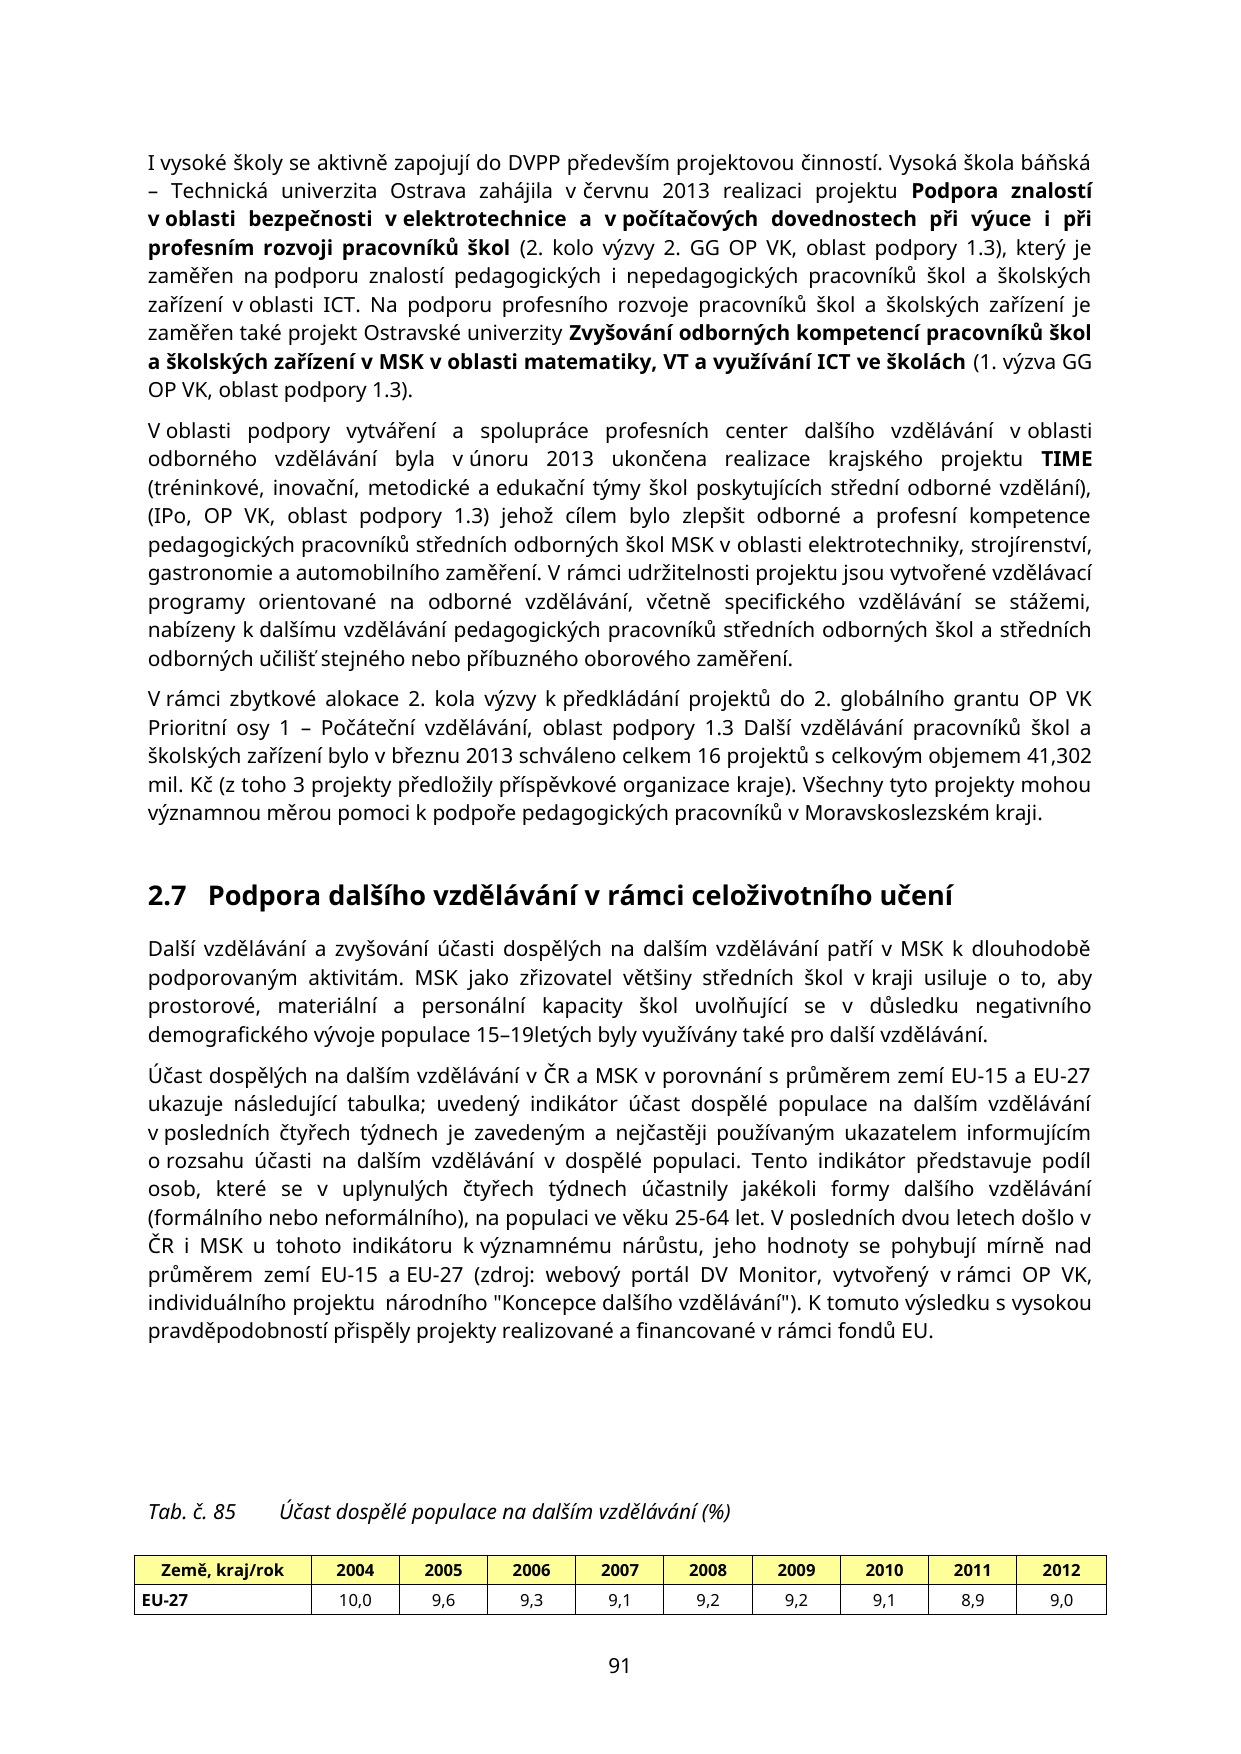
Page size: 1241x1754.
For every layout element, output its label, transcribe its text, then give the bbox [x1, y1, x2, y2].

table_header 2009 [753, 1556, 840, 1584]
table_cell 9,6 [400, 1585, 487, 1614]
table_header 2007 [576, 1556, 663, 1584]
table_cell EU-27 [135, 1585, 311, 1614]
table_cell 9,2 [664, 1585, 752, 1614]
table_header 2004 [312, 1556, 399, 1584]
table_cell 9,2 [753, 1585, 840, 1614]
table_header 2005 [400, 1556, 487, 1584]
table_header 2008 [664, 1556, 752, 1584]
text Účast dospělých na dalším vzdělávání v ČR a MSK v porovnání s průměrem zemí EU-15 a EU-27 ukazuje následující tabulka; uvedený indikátor účast dospělé populace na dalším vzdělávání v posledních čtyřech týdnech je zavedeným a nejčastěji používaným ukazatelem informujícím o rozsahu účasti na dalším vzdělávání v dospělé populaci. Tento indikátor představuje podíl osob, které se v uplynulých čtyřech týdnech účastnily jakékoli formy dalšího vzdělávání (formálního nebo neformálního), na populaci ve věku 25-64 let. V posledních dvou letech došlo v ČR i MSK u tohoto indikátoru k významnému nárůstu, jeho hodnoty se pohybují mírně nad průměrem zemí EU-15 a EU-27 (zdroj: webový portál DV Monitor, vytvořený v rámci OP VK, individuálního projektu národního "Koncepce dalšího vzdělávání"). K tomuto výsledku s vysokou pravděpodobností přispěly projekty realizované a financované v rámci fondů EU. [148, 1061, 1092, 1345]
table_header 2012 [1017, 1556, 1106, 1584]
table_cell 9,3 [488, 1585, 575, 1614]
table_cell 9,1 [576, 1585, 663, 1614]
table_cell 8,9 [929, 1585, 1016, 1614]
text V oblasti podpory vytváření a spolupráce profesních center dalšího vzdělávání v oblasti odborného vzdělávání byla v únoru 2013 ukončena realizace krajského projektu TIME (tréninkové, inovační, metodické a edukační týmy škol poskytujících střední odborné vzdělání), (IPo, OP VK, oblast podpory 1.3) jehož cílem bylo zlepšit odborné a profesní kompetence pedagogických pracovníků středních odborných škol MSK v oblasti elektrotechniky, strojírenství, gastronomie a automobilního zaměření. V rámci udržitelnosti projektu jsou vytvořené vzdělávací programy orientované na odborné vzdělávání, včetně specifického vzdělávání se stážemi, nabízeny k dalšímu vzdělávání pedagogických pracovníků středních odborných škol a středních odborných učilišť stejného nebo příbuzného oborového zaměření. [148, 416, 1092, 672]
table_cell 9,1 [841, 1585, 928, 1614]
subtitle Podpora dalšího vzdělávání v rámci celoživotního učení [148, 877, 1092, 914]
table_cell 10,0 [312, 1585, 399, 1614]
list Účast dospělé populace na dalším vzdělávání (%) [148, 1497, 1092, 1526]
text Další vzdělávání a zvyšování účasti dospělých na dalším vzdělávání patří v MSK k dlouhodobě podporovaným aktivitám. MSK jako zřizovatel většiny středních škol v kraji usiluje o to, aby prostorové, materiální a personální kapacity škol uvolňující se v důsledku negativního demografického vývoje populace 15–19letých byly využívány také pro další vzdělávání. [148, 934, 1092, 1048]
text V rámci zbytkové alokace 2. kola výzvy k předkládání projektů do 2. globálního grantu OP VK Prioritní osy 1 – Počáteční vzdělávání, oblast podpory 1.3 Další vzdělávání pracovníků škol a školských zařízení bylo v březnu 2013 schváleno celkem 16 projektů s celkovým objemem 41,302 mil. Kč (z toho 3 projekty předložily příspěvkové organizace kraje). Všechny tyto projekty mohou významnou měrou pomoci k podpoře pedagogických pracovníků v Moravskoslezském kraji. [148, 684, 1092, 827]
table_cell 9,0 [1017, 1585, 1106, 1614]
table_header 2010 [841, 1556, 928, 1584]
text I vysoké školy se aktivně zapojují do DVPP především projektovou činností. Vysoká škola báňská – Technická univerzita Ostrava zahájila v červnu 2013 realizaci projektu Podpora znalostí v oblasti bezpečnosti v elektrotechnice a v počítačových dovednostech při výuce i při profesním rozvoji pracovníků škol (2. kolo výzvy 2. GG OP VK, oblast podpory 1.3), který je zaměřen na podporu znalostí pedagogických i nepedagogických pracovníků škol a školských zařízení v oblasti ICT. Na podporu profesního rozvoje pracovníků škol a školských zařízení je zaměřen také projekt Ostravské univerzity Zvyšování odborných kompetencí pracovníků škol a školských zařízení v MSK v oblasti matematiky, VT a využívání ICT ve školách (1. výzva GG OP VK, oblast podpory 1.3). [148, 148, 1092, 404]
table_header 2011 [929, 1556, 1016, 1584]
table_header Země, kraj/rok [135, 1556, 311, 1584]
table_header 2006 [488, 1556, 575, 1584]
